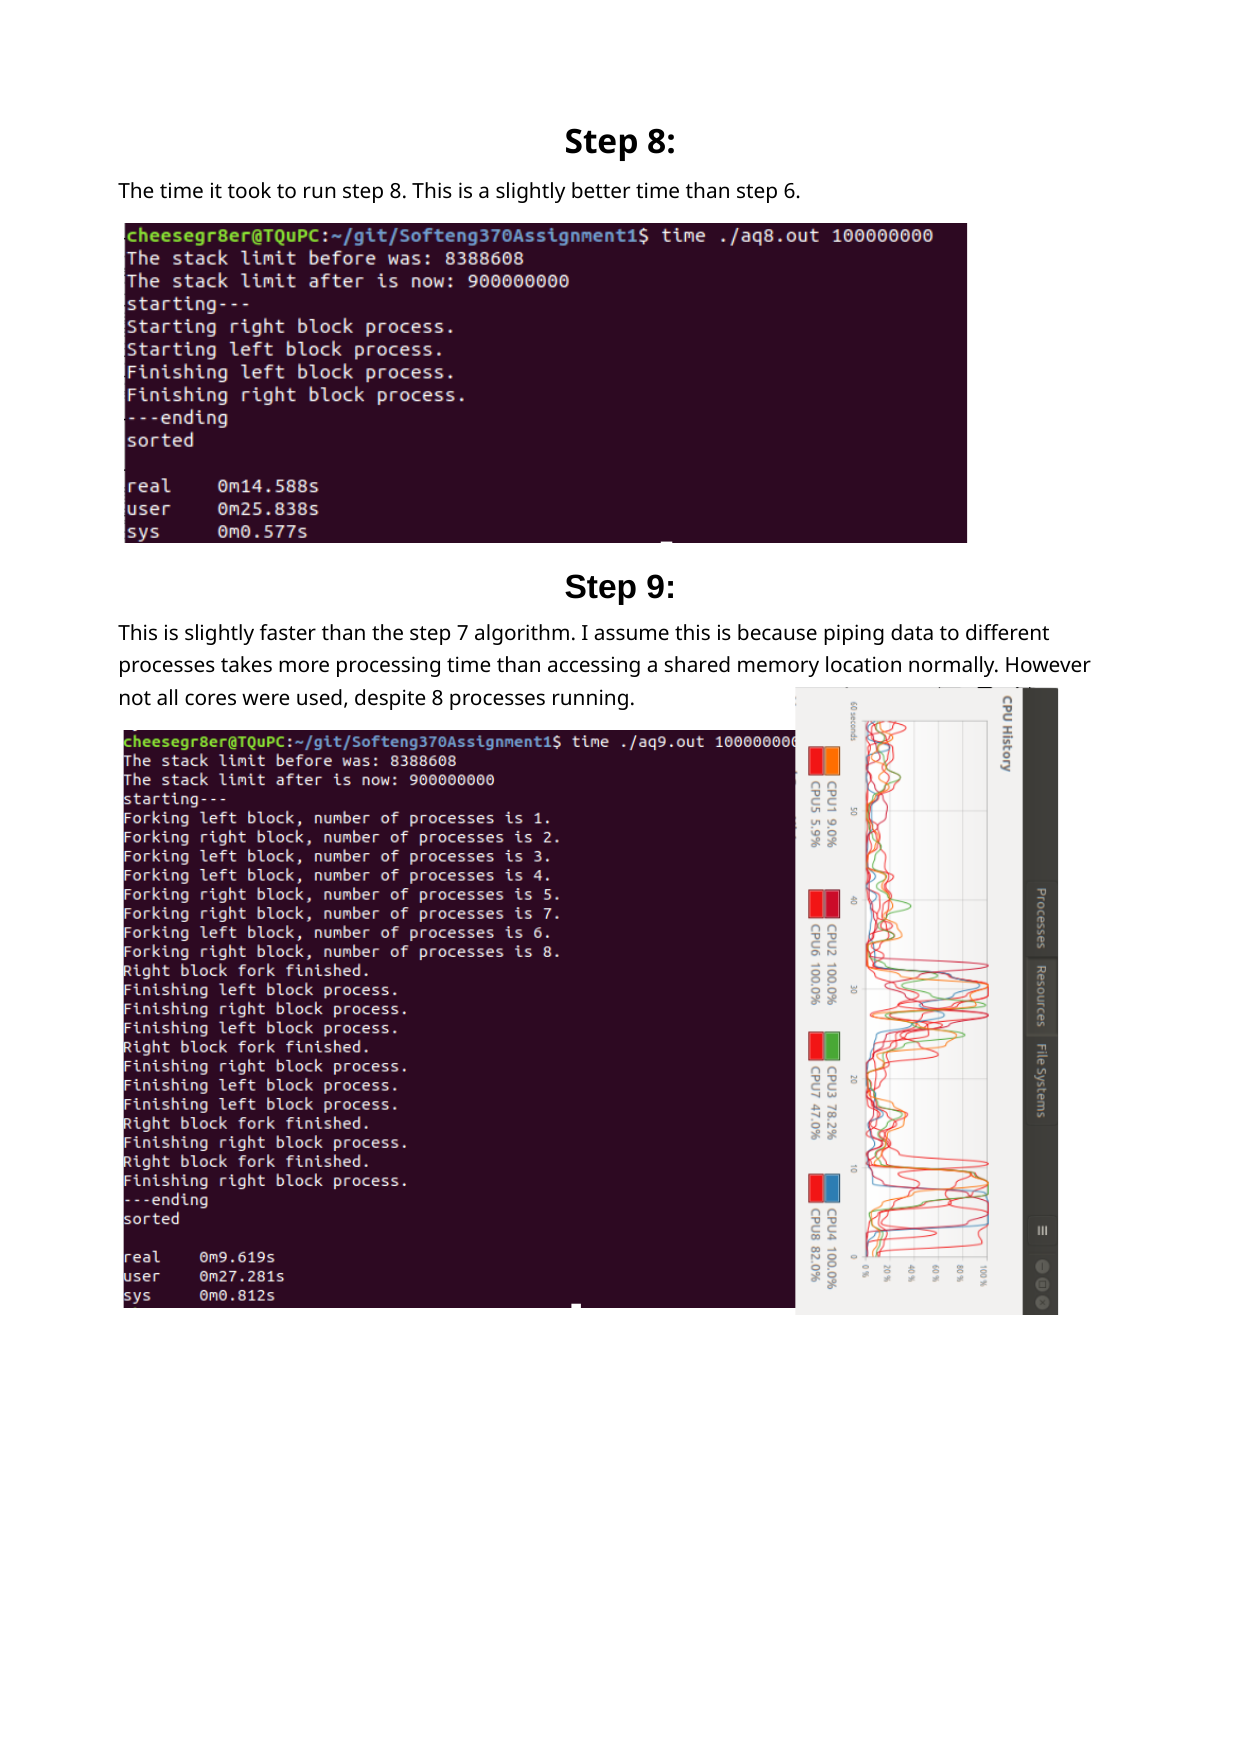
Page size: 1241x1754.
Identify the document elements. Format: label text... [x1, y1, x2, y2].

picture [123, 730, 810, 1308]
text The time it took to run step 8. This is a slightly better time than step 6. [118, 176, 1122, 205]
text This is slightly faster than the step 7 algorithm. I assume this is because piping data to different processes takes more processing time than accessing a shared memory location normally. However not all cores were used, despite 8 processes running. [118, 618, 1122, 712]
subtitle Step 8: [118, 118, 1122, 164]
subtitle Step 9: [118, 567, 1122, 606]
picture [124, 223, 968, 543]
picture [889, 1118, 1059, 1315]
